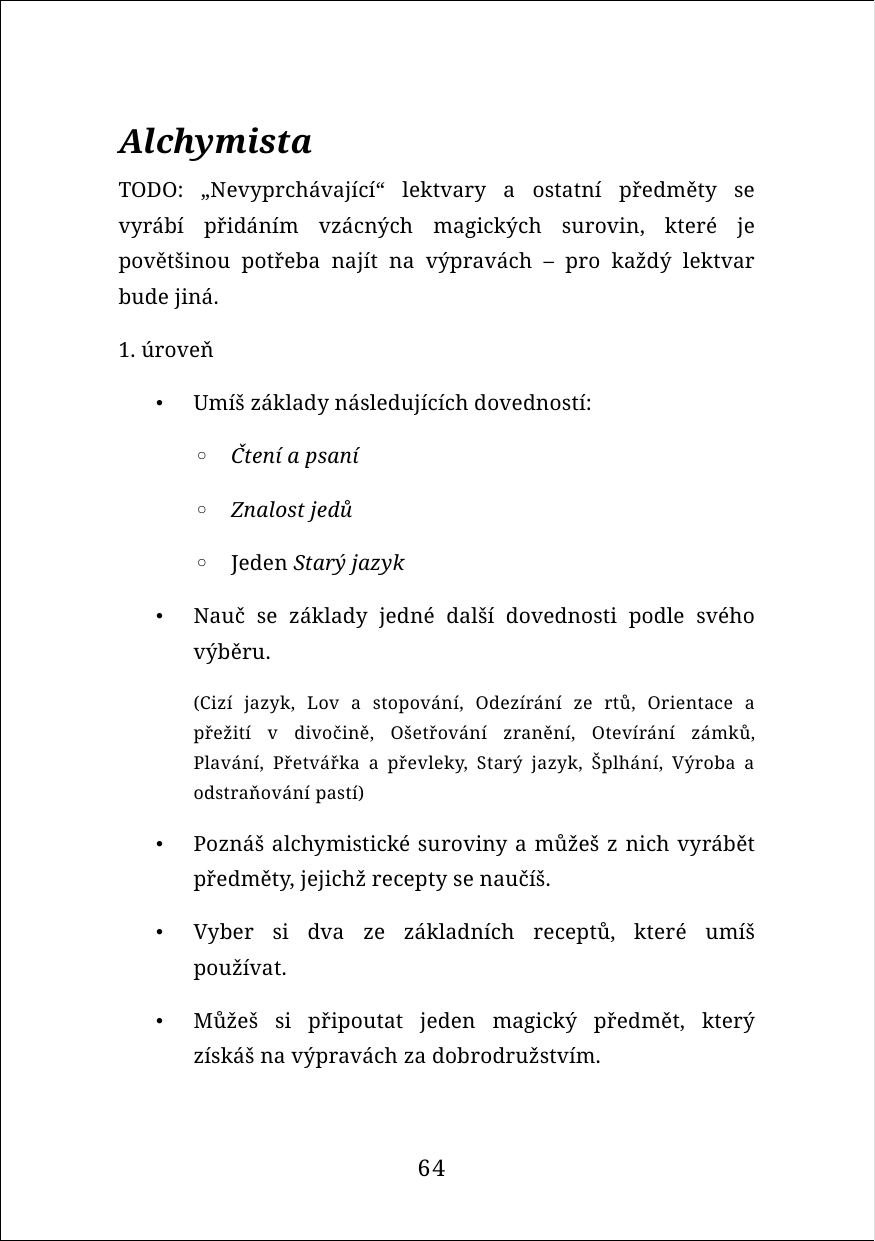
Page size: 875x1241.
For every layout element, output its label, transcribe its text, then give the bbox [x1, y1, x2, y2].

list Umíš základy následujících dovedností: [156, 388, 756, 417]
list (Cizí jazyk, Lov a stopování, Odezírání ze rtů, Orientace a přežití v divočině, Ošetřování zranění, Otevírání zámků, Plavání, Přetvářka a převleky, Starý jazyk, Šplhání, Výroba a odstraňování pastí) [156, 690, 756, 805]
list Znalost jedů [193, 495, 756, 523]
text TODO: „Nevyprchávající“ lektvary a ostatní předměty se vyrábí přidáním vzácných magických surovin, které je povětšinou potřeba najít na výpravách – pro každý lektvar bude jiná. [118, 175, 756, 310]
subtitle Alchymista [118, 118, 756, 164]
text 1. úroveň [118, 335, 756, 364]
list Můžeš si připoutat jeden magický předmět, který získáš na výpravách za dobrodružstvím. [156, 1006, 756, 1070]
list Jeden Starý jazyk [193, 548, 756, 577]
list Čtení a psaní [193, 442, 756, 470]
list Vyber si dva ze základních receptů, které umíš používat. [156, 917, 756, 981]
list Nauč se základy jedné další dovednosti podle svého výběru. [156, 601, 756, 665]
list Poznáš alchymistické suroviny a můžeš z nich vyrábět předměty, jejichž recepty se naučíš. [156, 829, 756, 893]
